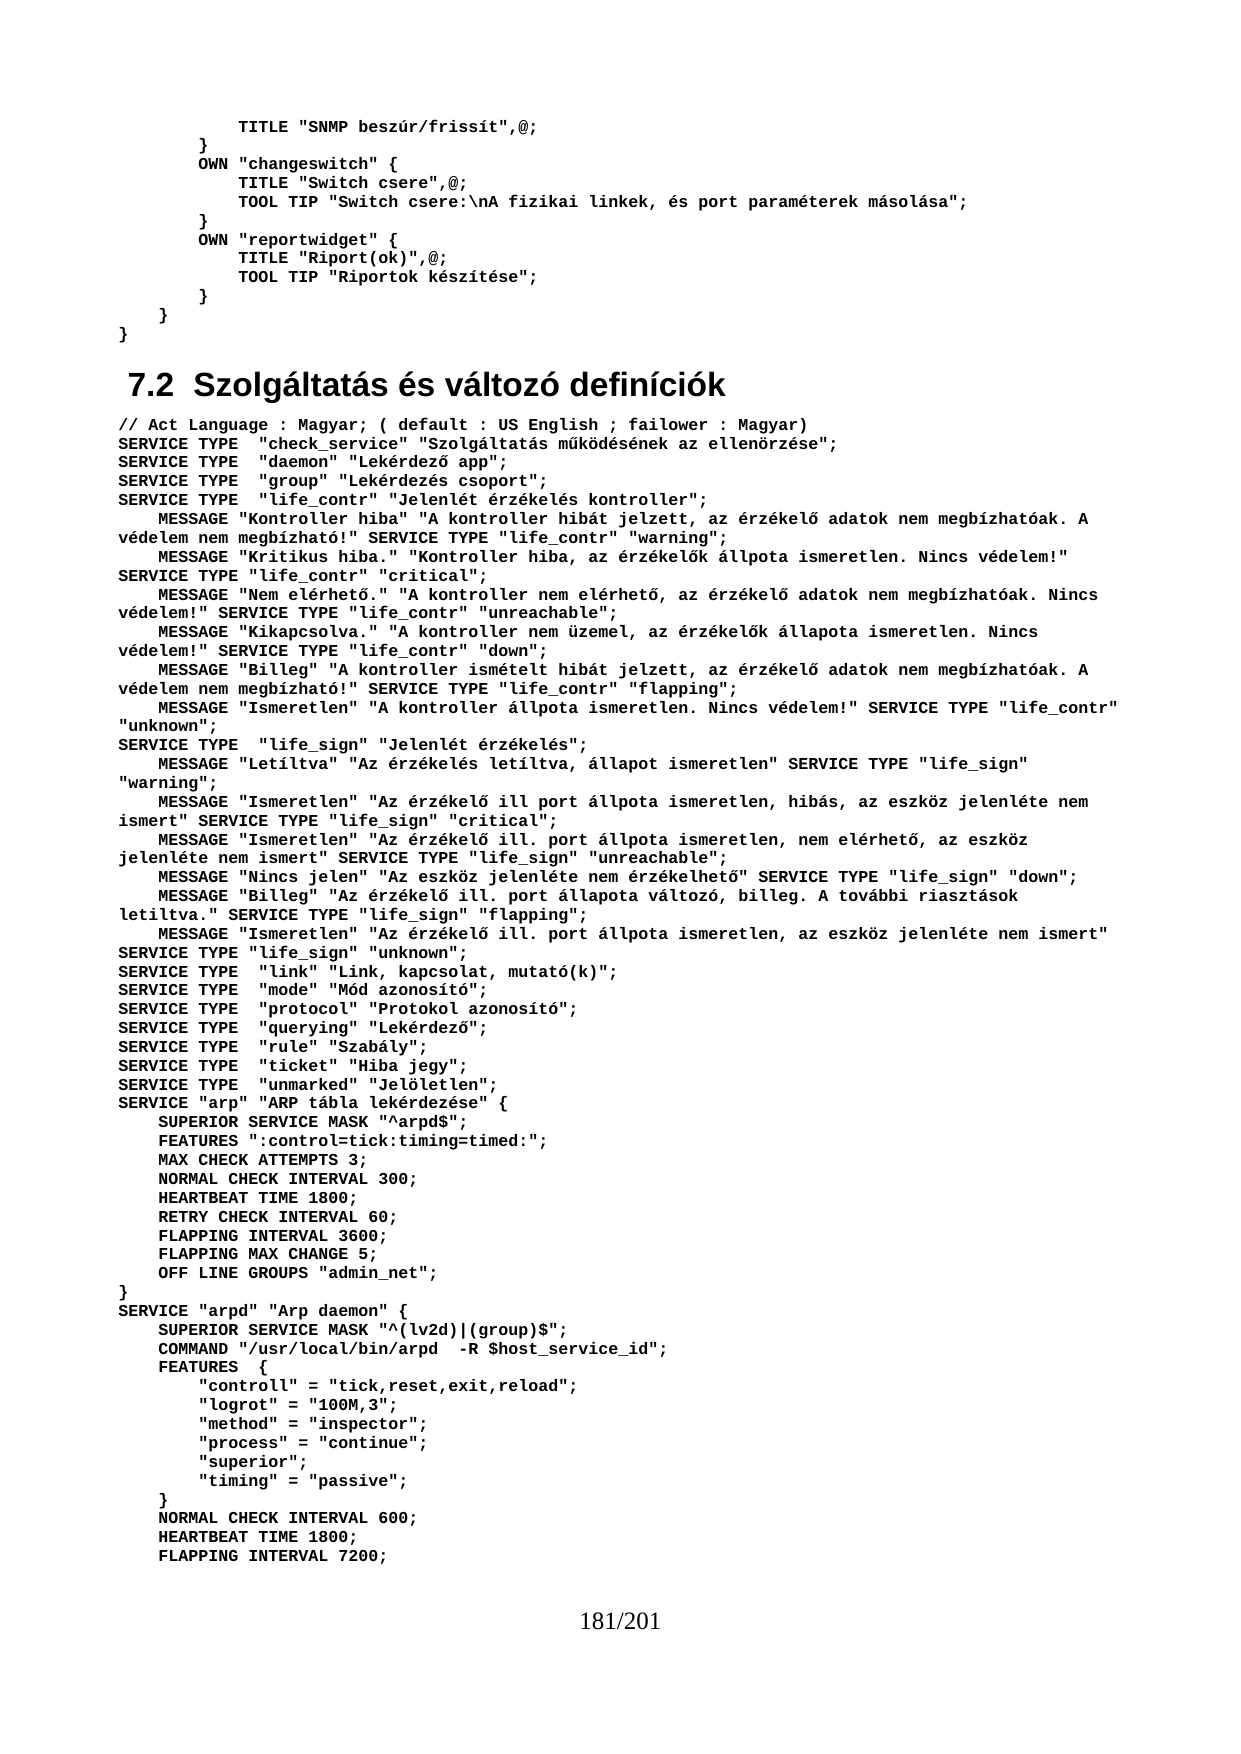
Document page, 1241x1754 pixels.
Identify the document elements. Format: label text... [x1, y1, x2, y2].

text SUPERIOR SERVICE MASK "^arpd$"; [118, 1114, 1122, 1133]
text MESSAGE "Kritikus hiba." "Kontroller hiba, az érzékelők állpota ismeretlen. Nincs védelem!" SERVICE TYPE "life_contr" "critical"; [118, 548, 1122, 586]
text FEATURES ":control=tick:timing=timed:"; [118, 1133, 1122, 1152]
text "process" = "continue"; [118, 1434, 1122, 1453]
text MESSAGE "Ismeretlen" "A kontroller állpota ismeretlen. Nincs védelem!" SERVICE TYPE "life_contr" "unknown"; [118, 699, 1122, 737]
text "method" = "inspector"; [118, 1416, 1122, 1434]
text FLAPPING INTERVAL 7200; [118, 1548, 1122, 1566]
text MESSAGE "Nem elérhető." "A kontroller nem elérhető, az érzékelő adatok nem megbízhatóak. Nincs védelem!" SERVICE TYPE "life_contr" "unreachable"; [118, 586, 1122, 624]
text SERVICE TYPE "rule" "Szabály"; [118, 1038, 1122, 1057]
text MESSAGE "Nincs jelen" "Az eszköz jelenléte nem érzékelhető" SERVICE TYPE "life_sign" "down"; [118, 869, 1122, 888]
text SERVICE TYPE "link" "Link, kapcsolat, mutató(k)"; [118, 963, 1122, 982]
text MESSAGE "Ismeretlen" "Az érzékelő ill. port állpota ismeretlen, nem elérhető, az eszköz jelenléte nem ismert" SERVICE TYPE "life_sign" "unreachable"; [118, 831, 1122, 869]
text SERVICE TYPE "daemon" "Lekérdező app"; [118, 454, 1122, 473]
text SERVICE TYPE "life_sign" "Jelenlét érzékelés"; [118, 737, 1122, 756]
text COMMAND "/usr/local/bin/arpd -R $host_service_id"; [118, 1340, 1122, 1359]
text SERVICE TYPE "ticket" "Hiba jegy"; [118, 1057, 1122, 1076]
text OWN "reportwidget" { [118, 231, 1122, 250]
text SERVICE TYPE "life_contr" "Jelenlét érzékelés kontroller"; [118, 492, 1122, 511]
text } [118, 1284, 1122, 1302]
text TITLE "Riport(ok)",@; [118, 250, 1122, 269]
text SERVICE TYPE "check_service" "Szolgáltatás működésének az ellenörzése"; [118, 435, 1122, 454]
text TITLE "Switch csere",@; [118, 175, 1122, 193]
text HEARTBEAT TIME 1800; [118, 1189, 1122, 1208]
text HEARTBEAT TIME 1800; [118, 1529, 1122, 1548]
text MAX CHECK ATTEMPTS 3; [118, 1152, 1122, 1171]
text FLAPPING INTERVAL 3600; [118, 1227, 1122, 1246]
text } [118, 212, 1122, 231]
text "superior"; [118, 1453, 1122, 1472]
text MESSAGE "Kikapcsolva." "A kontroller nem üzemel, az érzékelők állapota ismeretlen. Nincs védelem!" SERVICE TYPE "life_contr" "down"; [118, 624, 1122, 661]
text } [118, 288, 1122, 307]
text SERVICE TYPE "mode" "Mód azonosító"; [118, 982, 1122, 1001]
text SERVICE TYPE "unmarked" "Jelöletlen"; [118, 1076, 1122, 1095]
text NORMAL CHECK INTERVAL 300; [118, 1171, 1122, 1189]
text } [118, 307, 1122, 326]
text TITLE "SNMP beszúr/frissít",@; [118, 118, 1122, 137]
text SERVICE "arp" "ARP tábla lekérdezése" { [118, 1095, 1122, 1114]
text SERVICE TYPE "group" "Lekérdezés csoport"; [118, 473, 1122, 492]
text MESSAGE "Ismeretlen" "Az érzékelő ill. port állpota ismeretlen, az eszköz jelenléte nem ismert" SERVICE TYPE "life_sign" "unknown"; [118, 925, 1122, 963]
text RETRY CHECK INTERVAL 60; [118, 1208, 1122, 1227]
text "logrot" = "100M,3"; [118, 1397, 1122, 1416]
text MESSAGE "Billeg" "Az érzékelő ill. port állapota változó, billeg. A további riasztások letiltva." SERVICE TYPE "life_sign" "flapping"; [118, 888, 1122, 925]
text FEATURES { [118, 1359, 1122, 1378]
text } [118, 137, 1122, 156]
subtitle Szolgáltatás és változó definíciók [118, 365, 1122, 404]
text // Act Language : Magyar; ( default : US English ; failower : Magyar) [118, 416, 1122, 435]
text MESSAGE "Billeg" "A kontroller ismételt hibát jelzett, az érzékelő adatok nem megbízhatóak. A védelem nem megbízható!" SERVICE TYPE "life_contr" "flapping"; [118, 661, 1122, 699]
text "timing" = "passive"; [118, 1472, 1122, 1491]
text FLAPPING MAX CHANGE 5; [118, 1246, 1122, 1265]
text MESSAGE "Kontroller hiba" "A kontroller hibát jelzett, az érzékelő adatok nem megbízhatóak. A védelem nem megbízható!" SERVICE TYPE "life_contr" "warning"; [118, 511, 1122, 548]
text MESSAGE "Ismeretlen" "Az érzékelő ill port állpota ismeretlen, hibás, az eszköz jelenléte nem ismert" SERVICE TYPE "life_sign" "critical"; [118, 793, 1122, 831]
text MESSAGE "Letíltva" "Az érzékelés letíltva, állapot ismeretlen" SERVICE TYPE "life_sign" "warning"; [118, 756, 1122, 793]
text SERVICE TYPE "protocol" "Protokol azonosító"; [118, 1001, 1122, 1020]
text SERVICE "arpd" "Arp daemon" { [118, 1302, 1122, 1321]
text SUPERIOR SERVICE MASK "^(lv2d)|(group)$"; [118, 1321, 1122, 1340]
text "controll" = "tick,reset,exit,reload"; [118, 1378, 1122, 1397]
text OFF LINE GROUPS "admin_net"; [118, 1265, 1122, 1284]
text TOOL TIP "Switch csere:\nA fizikai linkek, és port paraméterek másolása"; [118, 193, 1122, 212]
text NORMAL CHECK INTERVAL 600; [118, 1510, 1122, 1529]
text OWN "changeswitch" { [118, 156, 1122, 175]
text } [118, 326, 1122, 344]
text } [118, 1491, 1122, 1510]
text TOOL TIP "Riportok készítése"; [118, 269, 1122, 288]
text SERVICE TYPE "querying" "Lekérdező"; [118, 1020, 1122, 1038]
